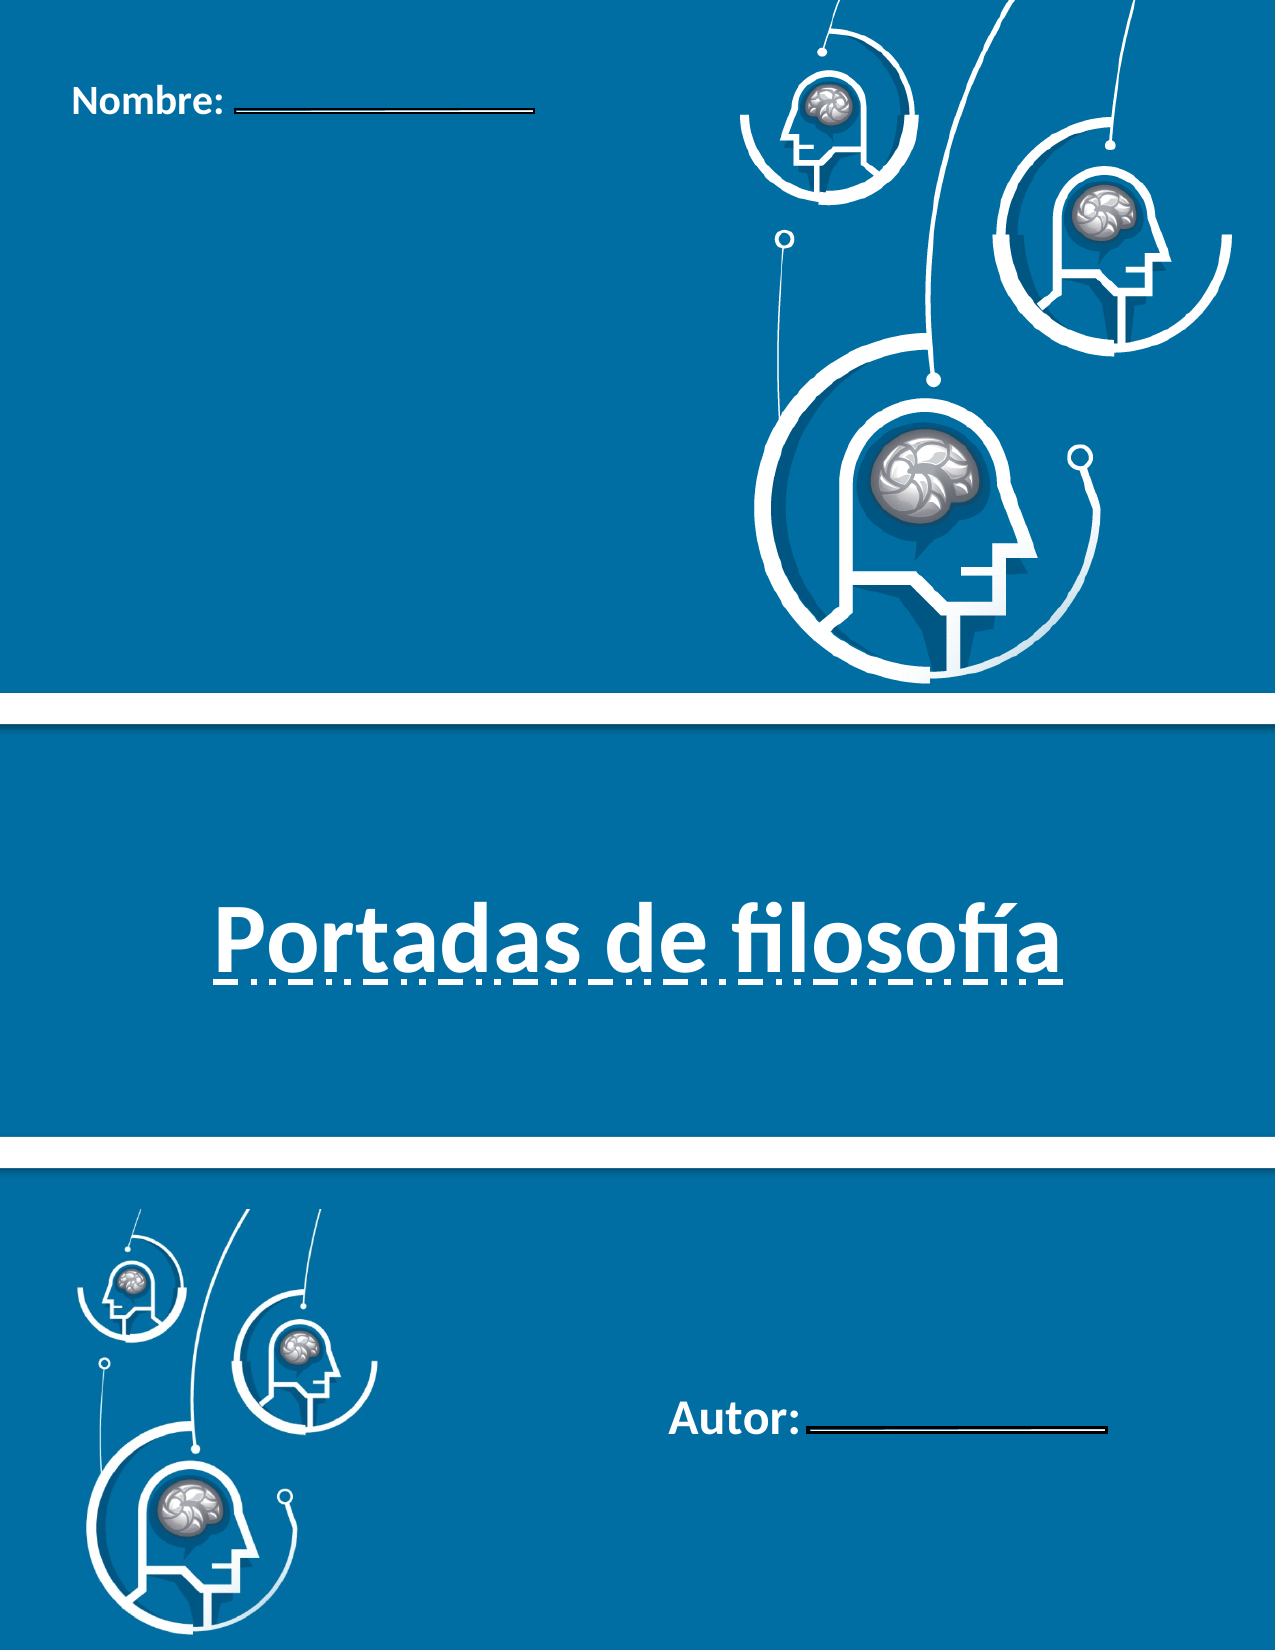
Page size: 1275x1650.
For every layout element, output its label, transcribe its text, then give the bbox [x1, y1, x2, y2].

picture [741, 27, 918, 205]
picture [993, 78, 1231, 356]
text Portadas de filosofía [46, 875, 1231, 997]
picture [232, 1265, 377, 1435]
picture [315, 1210, 321, 1229]
picture [755, 0, 1100, 683]
picture [1119, 3, 1134, 68]
text Autor: [456, 1386, 1229, 1447]
picture [818, 48, 826, 56]
picture [308, 1230, 315, 1263]
text Nombre: [0, 74, 690, 125]
picture [78, 1234, 187, 1343]
picture [775, 231, 794, 248]
picture [86, 1210, 297, 1634]
picture [99, 1358, 110, 1378]
